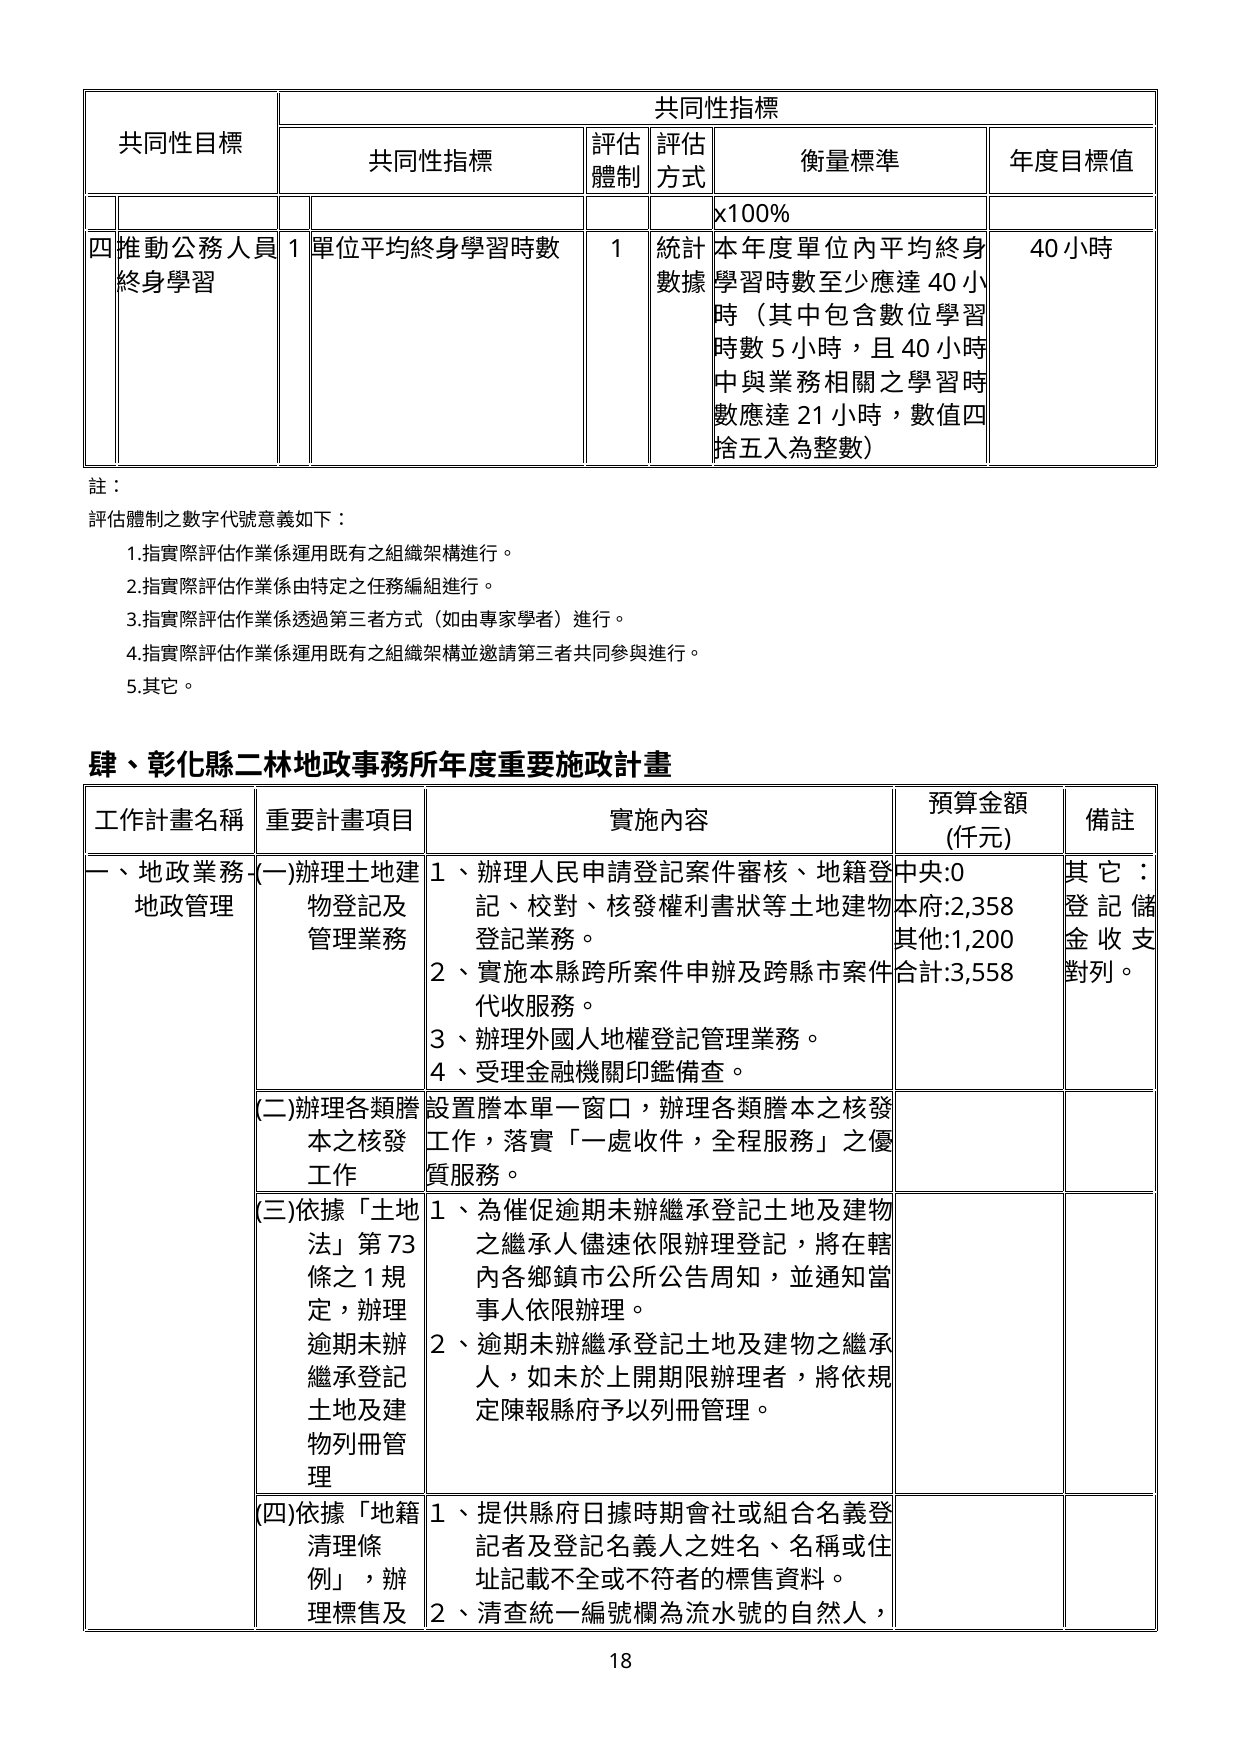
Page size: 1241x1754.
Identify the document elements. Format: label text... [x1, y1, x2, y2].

table_cell 1 [585, 232, 649, 464]
table_cell [280, 197, 309, 229]
text 5.其它。 [89, 667, 1152, 700]
table_cell 評估 體制 [587, 128, 648, 193]
text 註： [89, 468, 1152, 500]
table_cell 其它：登記儲金收支對列。 [1064, 853, 1156, 1088]
table_cell [896, 1092, 1063, 1191]
table_cell [896, 1194, 1063, 1493]
table_cell 年度目標值 [988, 124, 1156, 193]
table_cell 中央:0 本府:2,358 其他:1,200 合計:3,558 [896, 856, 1063, 1088]
table_header 共同性目標 [84, 90, 278, 193]
table_header 重要計畫項目 [255, 785, 425, 853]
text 1.指實際評估作業係運用既有之組織架構進行。 [89, 533, 1152, 567]
table_cell 設置謄本單一窗口，辦理各類謄本之核發工作，落實「一處收件，全程服務」之優質服務。 [427, 1092, 892, 1191]
text 肆、彰化縣二林地政事務所年度重要施政計畫 [89, 742, 1152, 784]
table_cell (三)依據「土地法」第73條之1規定，辦理逾期未辦繼承登記土地及建物列冊管理 [257, 1194, 424, 1493]
table_cell x100% [715, 197, 986, 229]
table_header 工作計畫名稱 [84, 785, 255, 853]
table_cell 統計數據 [649, 229, 713, 464]
table_cell [651, 197, 712, 229]
table_cell [1066, 1089, 1156, 1191]
table_cell [1064, 1191, 1156, 1493]
table_header 備註 [1064, 785, 1156, 853]
table_header 共同性指標 [278, 90, 1156, 124]
table_cell [894, 1496, 1064, 1629]
table_cell 評估 方式 [651, 128, 712, 193]
text 2.指實際評估作業係由特定之任務編組進行。 [89, 567, 1152, 600]
table_cell [988, 193, 1156, 229]
table_cell 推動公務人員終身學習 [117, 232, 278, 464]
table_header 實施內容 [425, 785, 893, 853]
table_cell １、辦理人民申請登記案件審核、地籍登記、校對、核發權利書狀等土地建物登記業務。 ２、實施本縣跨所案件申辦及跨縣市案件代收服務。 ３、辦理外國人地權登記管理業務。 ４、受理金融機關印鑑備查。 [427, 856, 892, 1088]
text 4.指實際評估作業係運用既有之組織架構並邀請第三者共同參與進行。 [89, 633, 1152, 667]
table_cell 40小時 [988, 229, 1156, 464]
table_header 預算金額 (仟元) [894, 785, 1064, 853]
table_cell [1064, 1493, 1156, 1629]
table_cell 本年度單位內平均終身學習時數至少應達40小時（其中包含數位學習時數5小時，且40小時中與業務相關之學習時數應達21小時，數值四捨五入為整數） [713, 229, 988, 464]
table_cell １、為催促逾期未辦繼承登記土地及建物之繼承人儘速依限辦理登記，將在轄內各鄉鎮市公所公告周知，並通知當事人依限辦理。 ２、逾期未辦繼承登記土地及建物之繼承人，如未於上開期限辦理者，將依規定陳報縣府予以列冊管理。 [427, 1194, 892, 1493]
table_cell [119, 197, 277, 229]
table_cell 四 [84, 229, 117, 464]
text 評估體制之數字代號意義如下： [89, 500, 1152, 533]
table_cell (一)辦理土地建物登記及管理業務 [257, 856, 424, 1088]
table_cell [312, 197, 583, 229]
table_cell [587, 197, 648, 229]
text 3.指實際評估作業係透過第三者方式（如由專家學者）進行。 [89, 600, 1152, 633]
table_cell 單位平均終身學習時數 [310, 229, 584, 464]
table_cell (四)依據「地籍清理條例」，辦理標售及 [255, 1496, 425, 1629]
table_cell 1 [278, 229, 310, 464]
table_cell (二)辦理各類謄本之核發工作 [257, 1092, 424, 1191]
table_cell 衡量標準 [715, 128, 986, 193]
table_cell 共同性指標 [280, 128, 583, 193]
table_cell [84, 193, 117, 229]
table_cell 一、地政業務-地政管理 [84, 853, 255, 1629]
table_cell １、提供縣府日據時期會社或組合名義登記者及登記名義人之姓名、名稱或住址記載不全或不符者的標售資料。 ２、清查統一編號欄為流水號的自然人， [425, 1493, 893, 1629]
